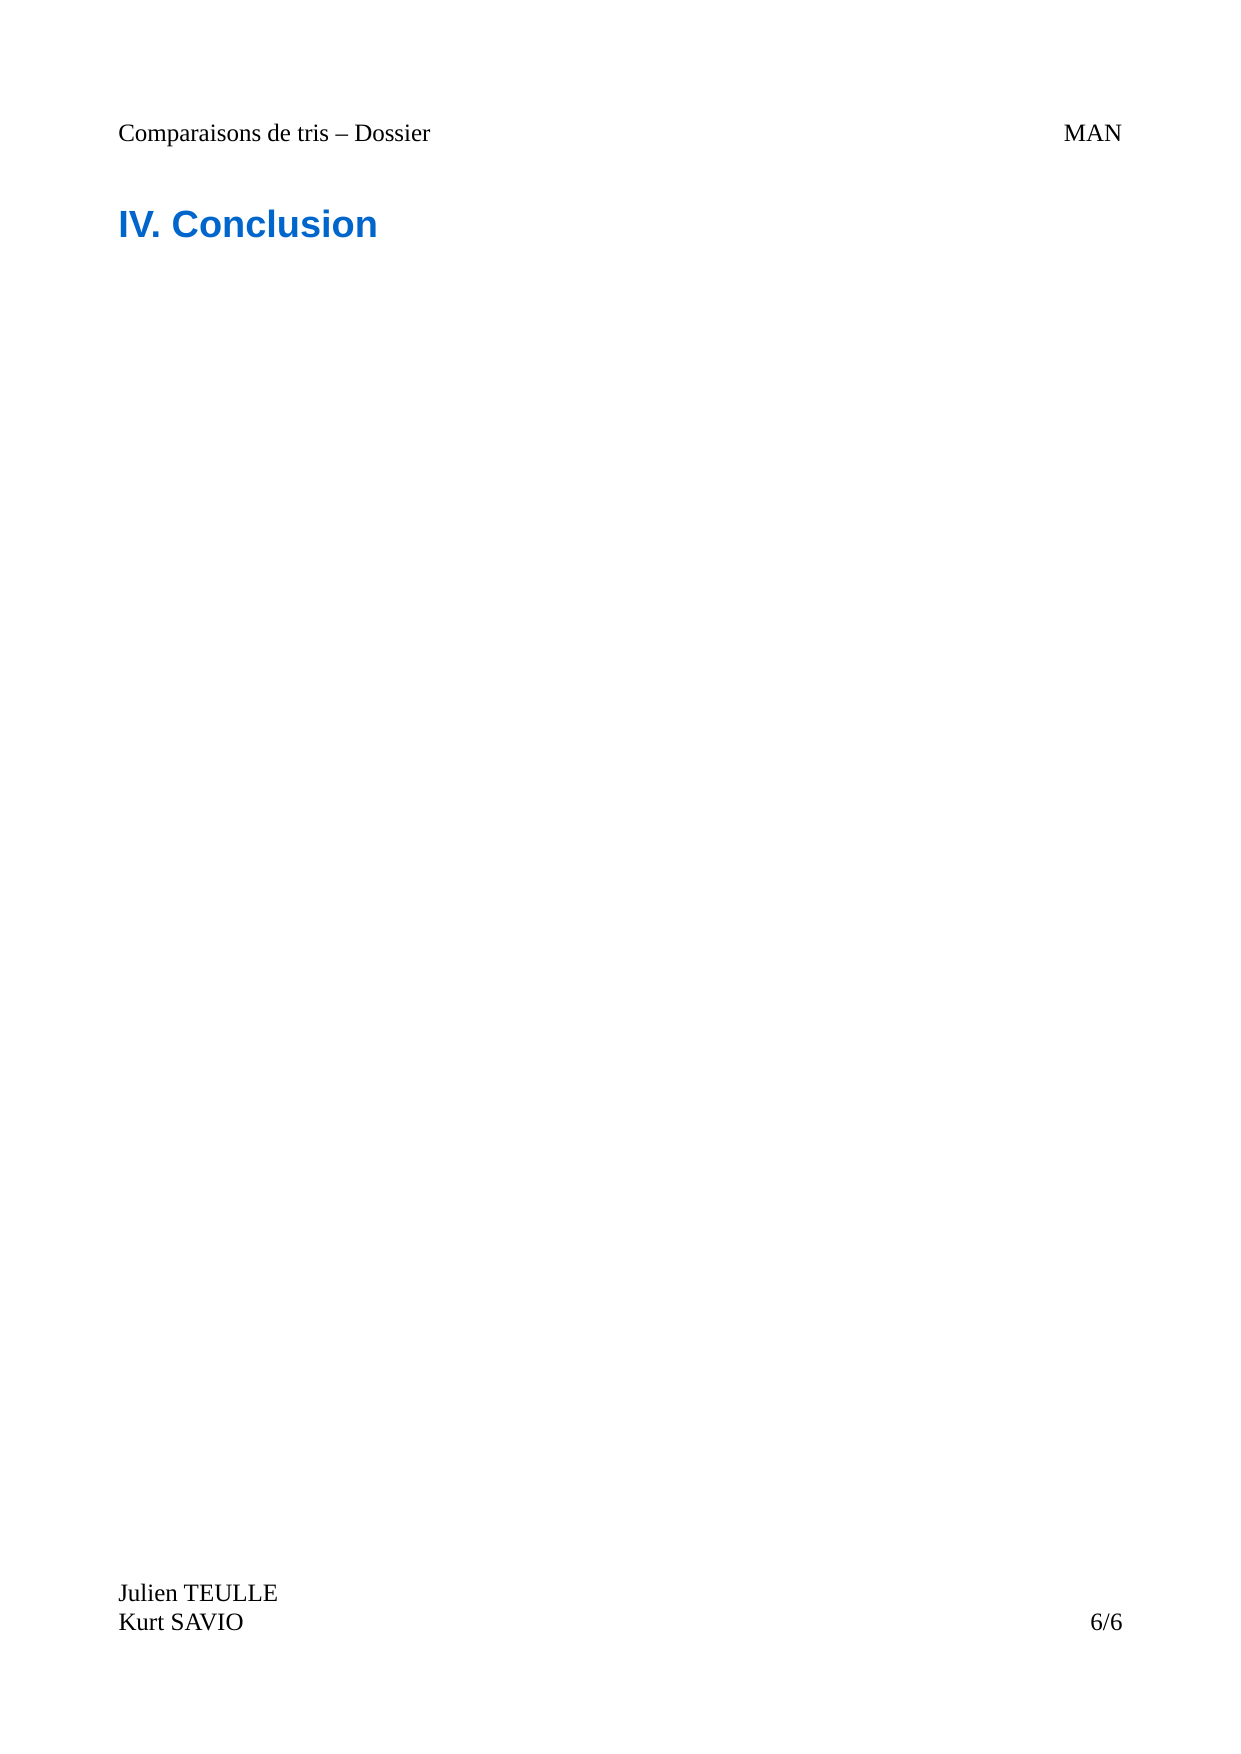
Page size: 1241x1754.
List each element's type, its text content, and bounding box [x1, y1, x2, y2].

subtitle IV. Conclusion [118, 201, 1122, 245]
